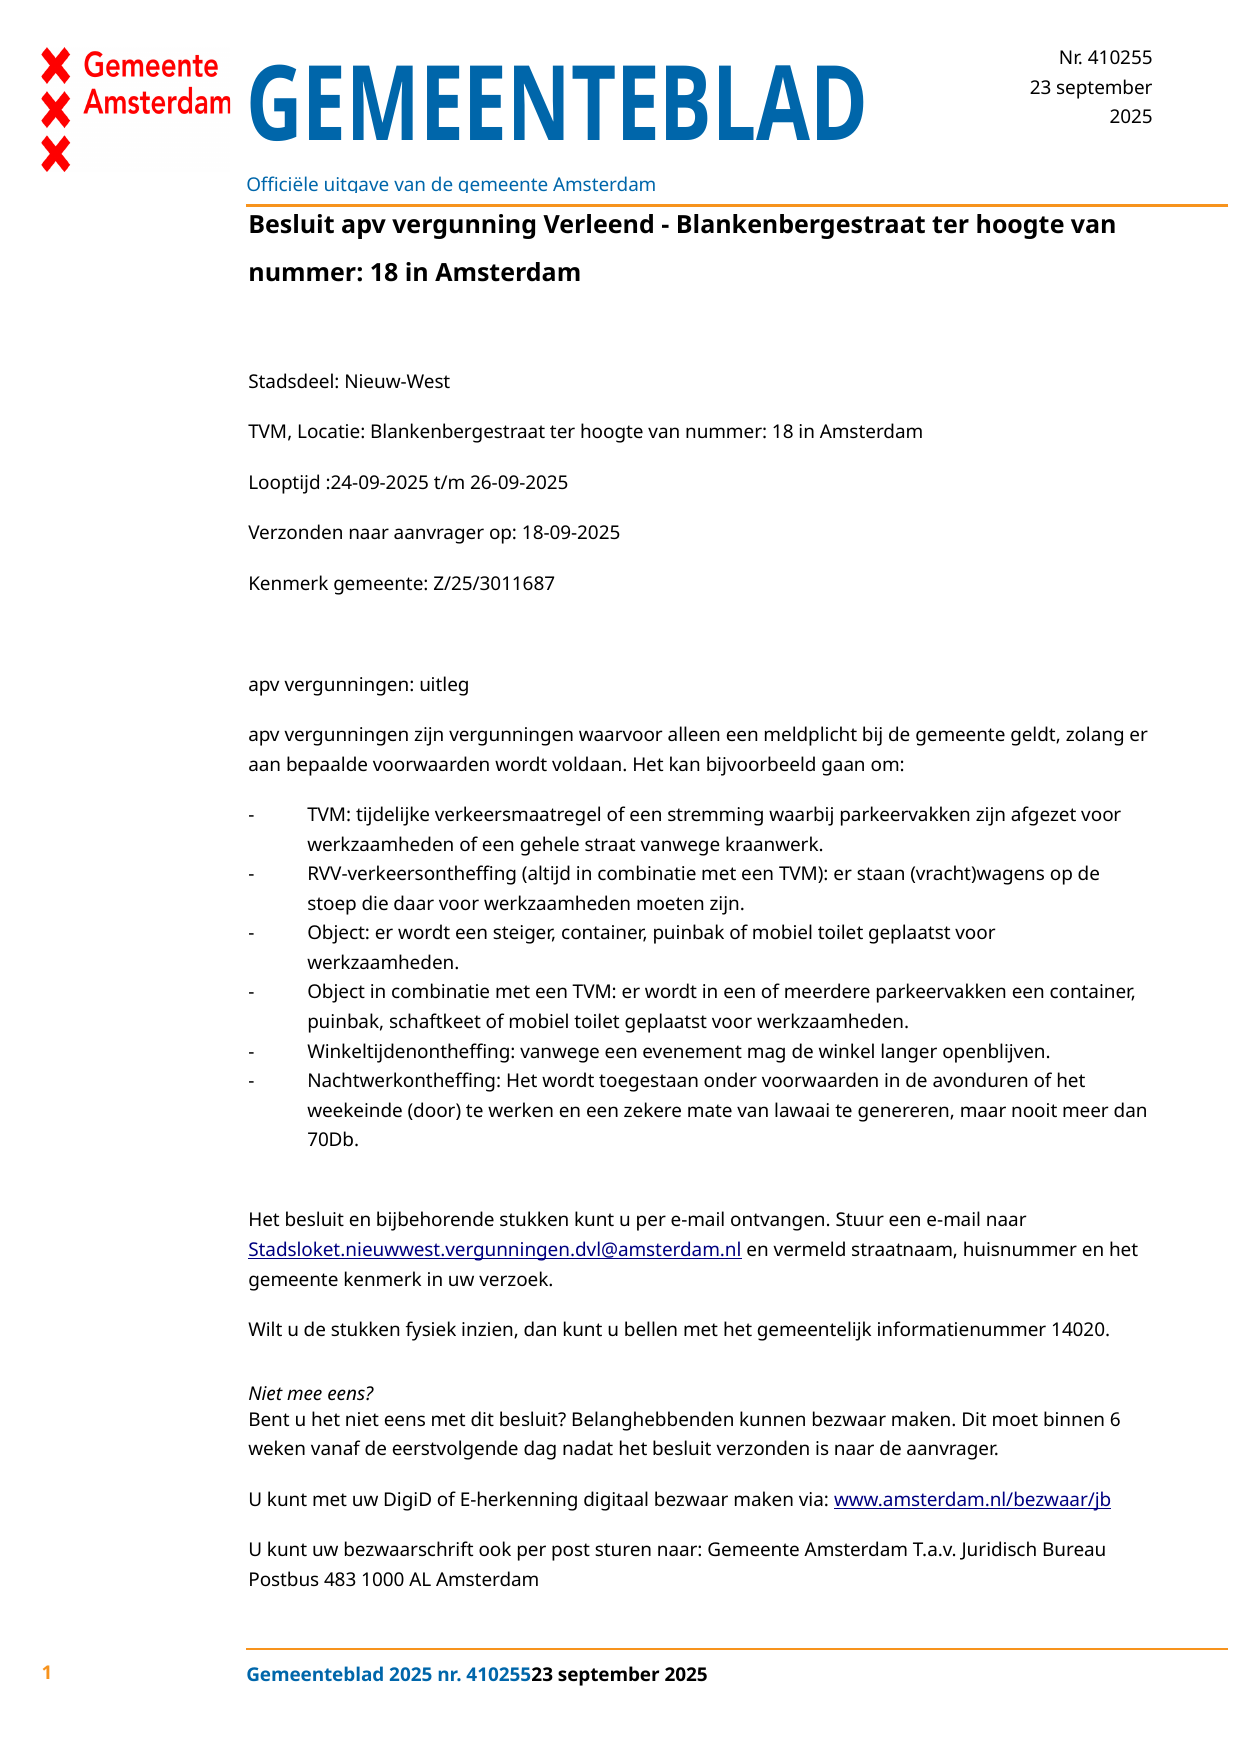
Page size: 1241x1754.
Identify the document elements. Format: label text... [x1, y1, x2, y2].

text Looptijd :24-09-2025 t/m 26-09-2025 [248, 469, 1152, 495]
text Wilt u de stukken fysiek inzien, dan kunt u bellen met het gemeentelijk informatienummer 14020. [248, 1316, 1152, 1342]
text Bent u het niet eens met dit besluit? Belanghebbenden kunnen bezwaar maken. Dit moet binnen 6 weken vanaf de eerstvolgende dag nadat het besluit verzonden is naar de aanvrager. [248, 1406, 1152, 1461]
picture [41, 47, 231, 172]
list Nachtwerkontheffing: Het wordt toegestaan onder voorwaarden in de avonduren of het weekeinde (door) te werken en een zekere mate van lawaai te genereren, maar nooit meer dan 70Db. [248, 1067, 1152, 1152]
text Het besluit en bijbehorende stukken kunt u per e-mail ontvangen. Stuur een e-mail naar Stadsloket.nieuwwest.vergunningen.dvl@amsterdam.nl en vermeld straatnaam, huisnummer en het gemeente kenmerk in uw verzoek. [248, 1207, 1152, 1292]
text apv vergunningen zijn vergunningen waarvoor alleen een meldplicht bij de gemeente geldt, zolang er aan bepaalde voorwaarden wordt voldaan. Het kan bijvoorbeeld gaan om: [248, 721, 1152, 777]
list Winkeltijdenontheffing: vanwege een evenement mag de winkel langer openblijven. [248, 1038, 1152, 1064]
list Object in combinatie met een TVM: er wordt in een of meerdere parkeervakken een container, puinbak, schaftkeet of mobiel toilet geplaatst voor werkzaamheden. [248, 979, 1152, 1034]
text U kunt uw bezwaarschrift ook per post sturen naar: Gemeente Amsterdam T.a.v. Juridisch Bureau Postbus 483 1000 AL Amsterdam [248, 1536, 1152, 1592]
text Kenmerk gemeente: Z/25/3011687 [248, 570, 1152, 596]
text Verzonden naar aanvrager op: 18-09-2025 [248, 519, 1152, 545]
text TVM, Locatie: Blankenbergestraat ter hoogte van nummer: 18 in Amsterdam [248, 419, 1152, 444]
text apv vergunningen: uitleg [248, 671, 1152, 697]
list Object: er wordt een steiger, container, puinbak of mobiel toilet geplaatst voor werkzaamheden. [248, 919, 1152, 975]
text Besluit apv vergunning Verleend - Blankenbergestraat ter hoogte van nummer: 18 in Amsterdam [248, 207, 1152, 288]
text Niet mee eens? [248, 1380, 1152, 1406]
list RVV-verkeersontheffing (altijd in combinatie met een TVM): er staan (vracht)wagens op de stoep die daar voor werkzaamheden moeten zijn. [248, 860, 1152, 916]
text U kunt met uw DigiD of E-herkenning digitaal bezwaar maken via: www.amsterdam.nl/bezwaar/jb [248, 1486, 1152, 1512]
list TVM: tijdelijke verkeersmaatregel of een stremming waarbij parkeervakken zijn afgezet voor werkzaamheden of een gehele straat vanwege kraanwerk. [248, 801, 1152, 857]
text Stadsdeel: Nieuw-West [248, 368, 1152, 394]
